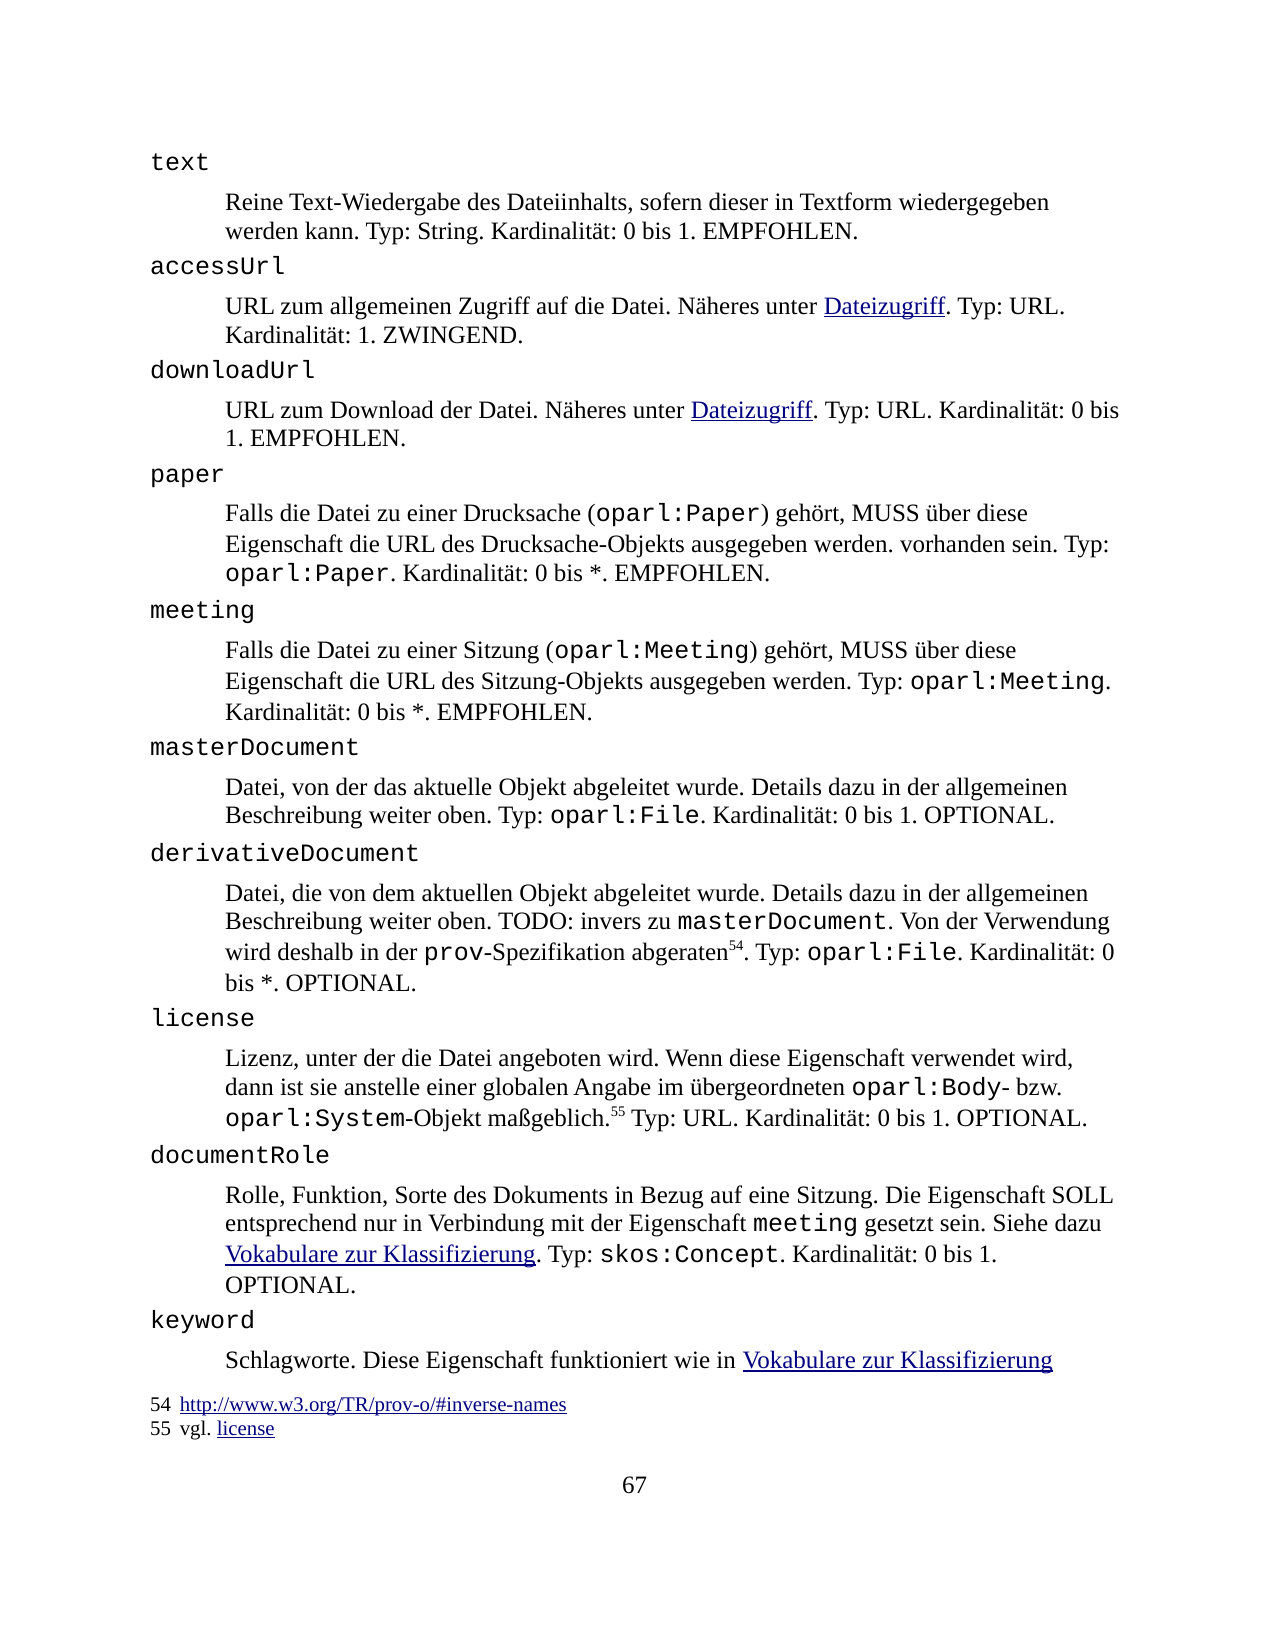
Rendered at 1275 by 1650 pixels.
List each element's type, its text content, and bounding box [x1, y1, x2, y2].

text Schlagworte. Diese Eigenschaft funktioniert wie in Vokabulare zur Klassifizierung [225, 1345, 1125, 1374]
text text [150, 150, 1125, 178]
text license [150, 1006, 1125, 1034]
text meeting [150, 598, 1125, 626]
text masterDocument [150, 734, 1125, 763]
text Falls die Datei zu einer Drucksache (oparl:Paper) gehört, MUSS über diese Eigenschaft die URL des Drucksache-Objekts ausgegeben werden. vorhanden sein. Typ: oparl:Paper. Kardinalität: 0 bis *. EMPFOHLEN. [225, 498, 1125, 589]
text URL zum allgemeinen Zugriff auf die Datei. Näheres unter Dateizugriff. Typ: URL. Kardinalität: 1. ZWINGEND. [225, 291, 1125, 348]
text Datei, von der das aktuelle Objekt abgeleitet wurde. Details dazu in der allgemeinen Beschreibung weiter oben. Typ: oparl:File. Kardinalität: 0 bis 1. OPTIONAL. [225, 772, 1125, 831]
text Lizenz, unter der die Datei angeboten wird. Wenn diese Eigenschaft verwendet wird, dann ist sie anstelle einer globalen Angabe im übergeordneten oparl:Body- bzw. oparl:System-Objekt maßgeblich. Typ: URL. Kardinalität: 0 bis 1. OPTIONAL. [225, 1043, 1125, 1133]
text keyword [150, 1308, 1125, 1336]
text Reine Text-Wiedergabe des Dateiinhalts, sofern dieser in Textform wiedergegeben werden kann. Typ: String. Kardinalität: 0 bis 1. EMPFOHLEN. [225, 187, 1125, 245]
text accessUrl [150, 254, 1125, 282]
text derivativeDocument [150, 840, 1125, 869]
text vgl. license [150, 1416, 1125, 1440]
text paper [150, 461, 1125, 489]
text Falls die Datei zu einer Sitzung (oparl:Meeting) gehört, MUSS über diese Eigenschaft die URL des Sitzung-Objekts ausgegeben werden. Typ: oparl:Meeting. Kardinalität: 0 bis *. EMPFOHLEN. [225, 635, 1125, 726]
text Datei, die von dem aktuellen Objekt abgeleitet wurde. Details dazu in der allgemeinen Beschreibung weiter oben. TODO: invers zu masterDocument. Von der Verwendung wird deshalb in der prov-Spezifikation abgeraten. Typ: oparl:File. Kardinalität: 0 bis *. OPTIONAL. [225, 878, 1125, 997]
text http://www.w3.org/TR/prov-o/#inverse-names [150, 1392, 1125, 1416]
text documentRole [150, 1142, 1125, 1171]
text Rolle, Funktion, Sorte des Dokuments in Bezug auf eine Sitzung. Die Eigenschaft SOLL entsprechend nur in Verbindung mit der Eigenschaft meeting gesetzt sein. Siehe dazu Vokabulare zur Klassifizierung. Typ: skos:Concept. Kardinalität: 0 bis 1. OPTIONAL. [225, 1180, 1125, 1299]
text downloadUrl [150, 357, 1125, 386]
text URL zum Download der Datei. Näheres unter Dateizugriff. Typ: URL. Kardinalität: 0 bis 1. EMPFOHLEN. [225, 395, 1125, 452]
